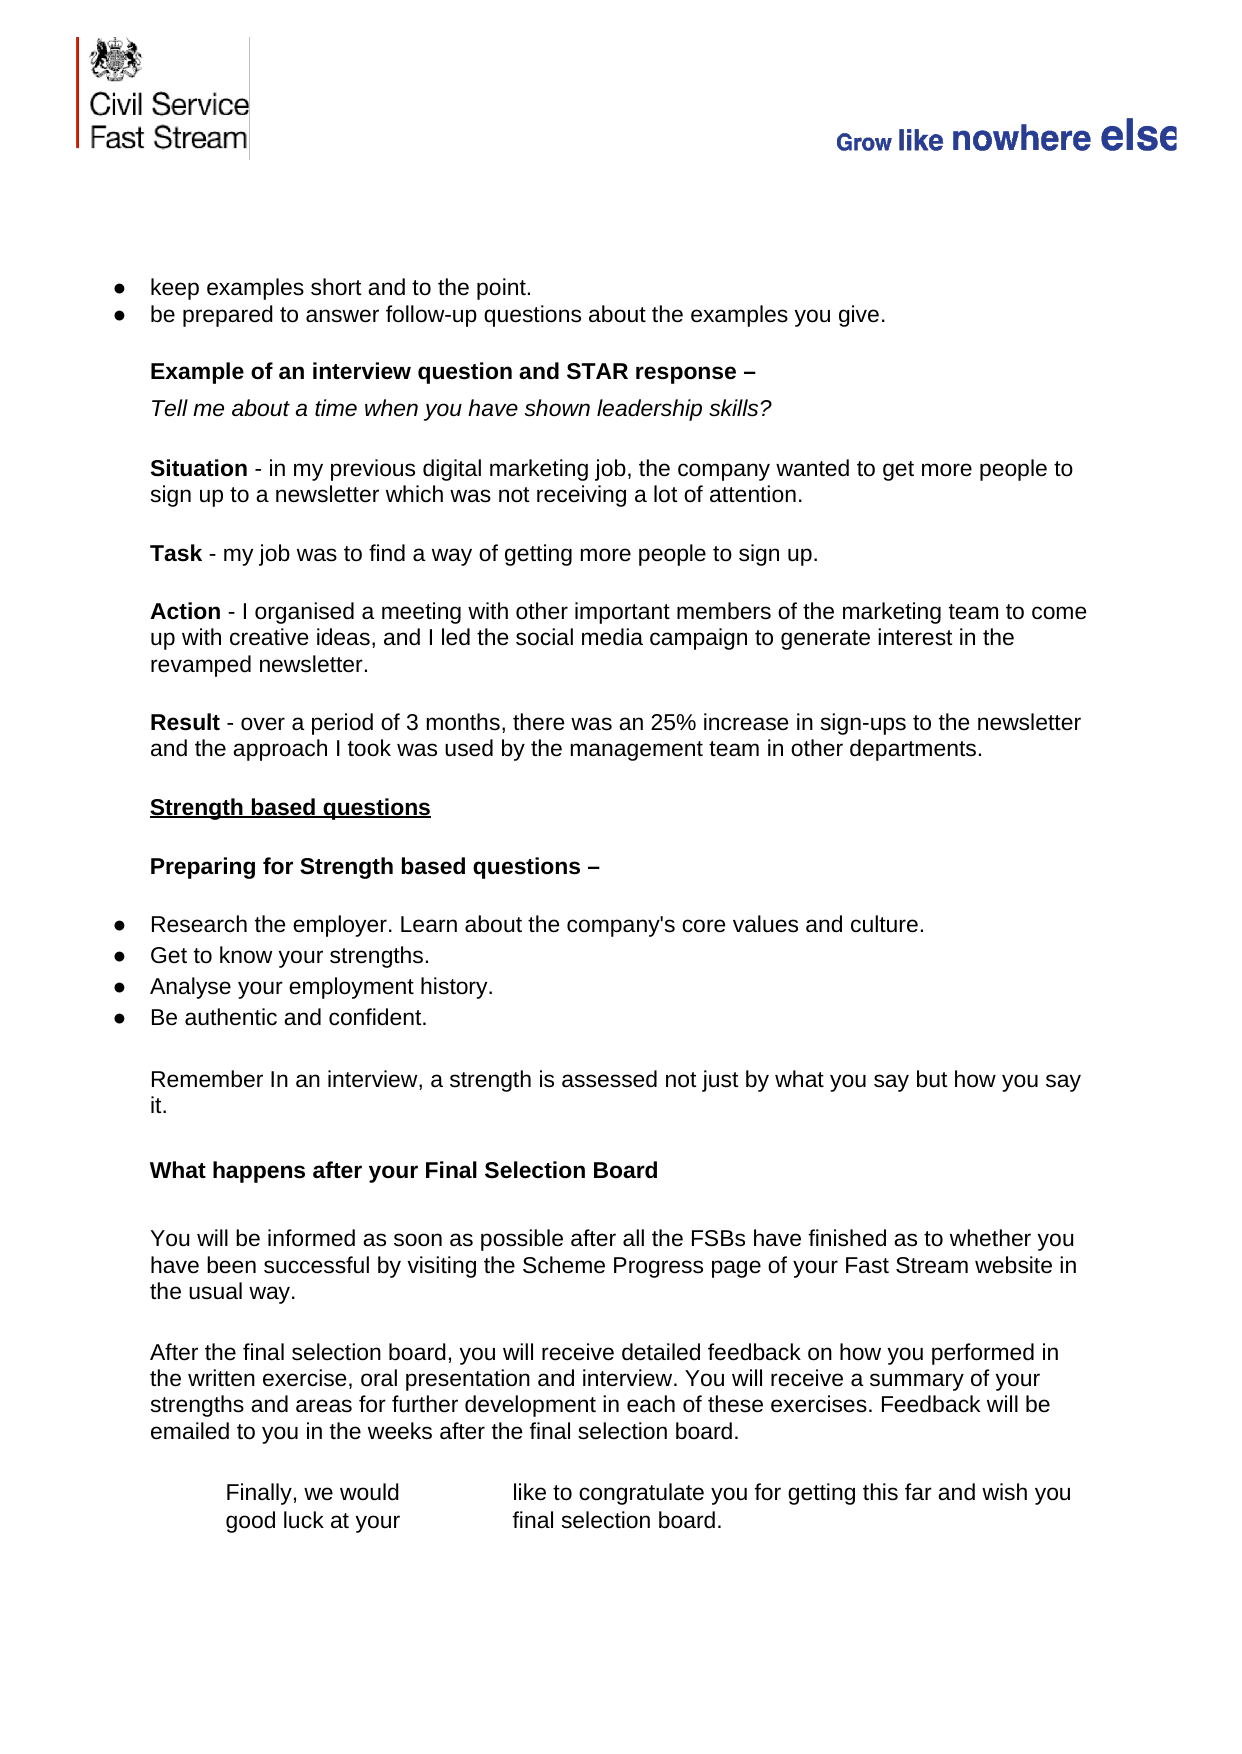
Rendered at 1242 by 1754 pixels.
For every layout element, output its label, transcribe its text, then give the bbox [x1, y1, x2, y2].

text What happens after your Final Selection Board [149, 1157, 1101, 1184]
text Result - over a period of 3 months, there was an 25% increase in sign-ups to the newsletter and the approach I took was used by the management team in other departments. [150, 709, 1096, 762]
text Example of an interview question and STAR response – Tell me about a time when you have shown leadership skills? [150, 358, 789, 421]
text You will be informed as soon as possible after all the FSBs have finished as to whether you have been successful by visiting the Scheme Progress page of your Fast Stream website in the usual way. [150, 1225, 1096, 1304]
text Finally, we would like to congratulate you for getting this far and wish you good luck at your final selection board. [150, 1479, 1096, 1537]
list Analyse your employment history. [112, 973, 1096, 999]
text Remember In an interview, a strength is assessed not just by what you say but how you say it. [150, 1066, 1096, 1118]
list Get to know your strengths. [112, 942, 1096, 968]
list keep examples short and to the point. [112, 274, 1096, 301]
text Situation - in my previous digital marketing job, the company wanted to get more people to sign up to a newsletter which was not receiving a lot of attention. [150, 455, 1096, 508]
text After the final selection board, you will receive detailed feedback on how you performed in the written exercise, oral presentation and interview. You will receive a summary of your strengths and areas for further development in each of these exercises. Feedback will be emailed to you in the weeks after the final selection board. [150, 1339, 1096, 1444]
list Research the employer. Learn about the company's core values and culture. [112, 911, 1096, 937]
text Action - I organised a meeting with other important members of the marketing team to come up with creative ideas, and I led the social media campaign to generate interest in the revamped newsletter. [150, 598, 1096, 677]
text Task - my job was to find a way of getting more people to sign up. [150, 539, 1096, 566]
list be prepared to answer follow-up questions about the examples you give. [112, 301, 1096, 328]
list Be authentic and confident. [112, 1004, 1096, 1061]
subtitle Strength based questions [149, 794, 1101, 820]
text Preparing for Strength based questions – [149, 853, 1101, 879]
